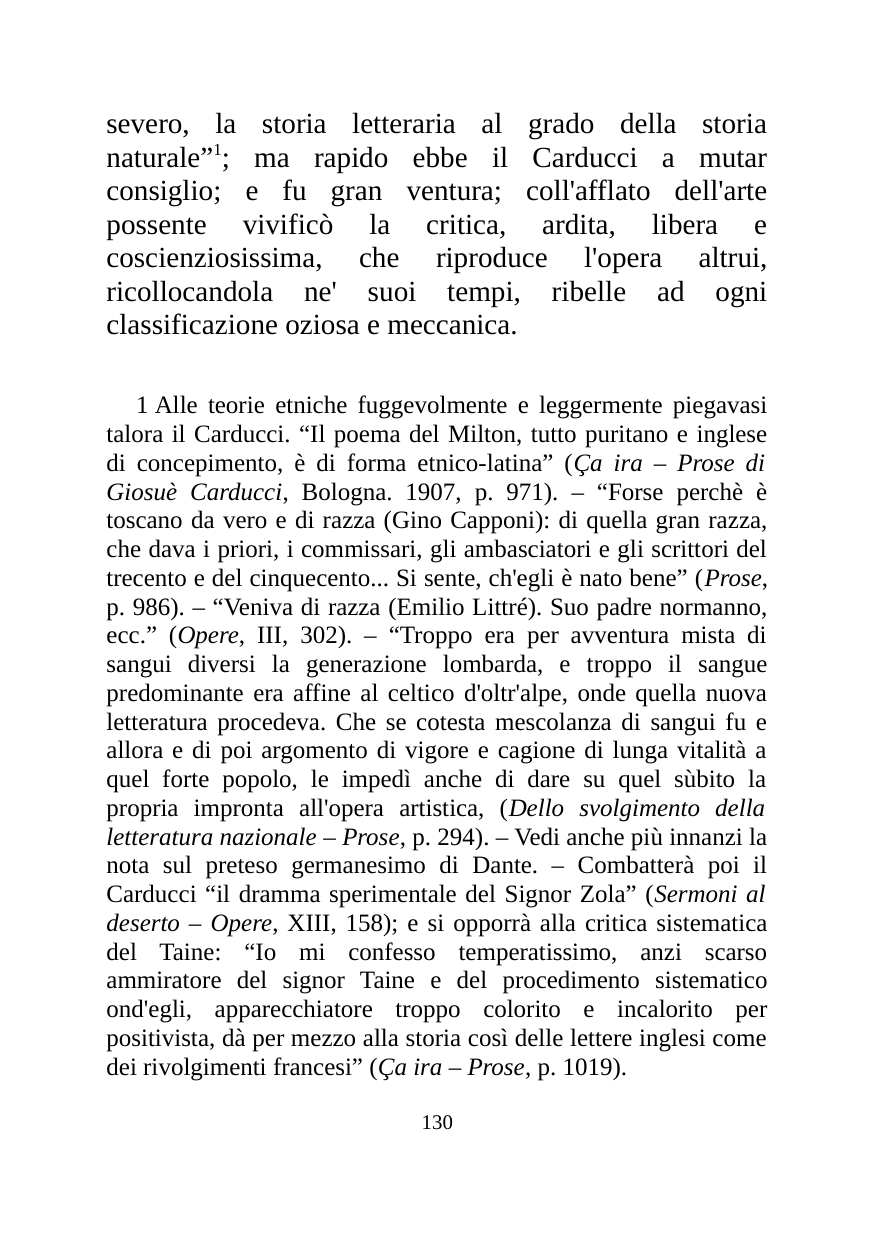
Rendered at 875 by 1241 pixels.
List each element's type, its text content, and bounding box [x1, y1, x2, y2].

text Alle teorie etniche fuggevolmente e leggermente piegavasi talora il Carducci. “Il poema del Milton, tutto puritano e inglese di concepimento, è di forma etnico-latina” (Ça ira – Prose di Giosuè Carducci, Bologna. 1907, p. 971). – “Forse perchè è toscano da vero e di razza (Gino Capponi): di quella gran razza, che dava i priori, i commissari, gli ambasciatori e gli scrittori del trecento e del cinquecento... Si sente, ch'egli è nato bene” (Prose, p. 986). – “Veniva di razza (Emilio Littré). Suo padre normanno, ecc.” (Opere, III, 302). – “Troppo era per avventura mista di sangui diversi la generazione lombarda, e troppo il sangue predominante era affine al celtico d'oltr'alpe, onde quella nuova letteratura procedeva. Che se cotesta mescolanza di sangui fu e allora e di poi argomento di vigore e cagione di lunga vitalità a quel forte popolo, le impedì anche di dare su quel sùbito la propria impronta all'opera artistica, (Dello svolgimento della letteratura nazionale – Prose, p. 294). – Vedi anche più innanzi la nota sul preteso germanesimo di Dante. – Combatterà poi il Carducci “il dramma sperimentale del Signor Zola” (Sermoni al deserto – Opere, XIII, 158); e si opporrà alla critica sistematica del Taine: “Io mi confesso temperatissimo, anzi scarso ammiratore del signor Taine e del procedimento sistematico ond'egli, apparecchiatore troppo colorito e incalorito per positivista, dà per mezzo alla storia così delle lettere inglesi come dei rivolgimenti francesi” (Ça ira – Prose, p. 1019). [106, 390, 768, 1080]
text severo, la storia letteraria al grado della storia naturale”; ma rapido ebbe il Carducci a mutar consiglio; e fu gran ventura; coll'afflato dell'arte possente vivificò la critica, ardita, libera e coscienziosissima, che riproduce l'opera altrui, ricollocandola ne' suoi tempi, ribelle ad ogni classificazione oziosa e meccanica. [106, 106, 768, 341]
